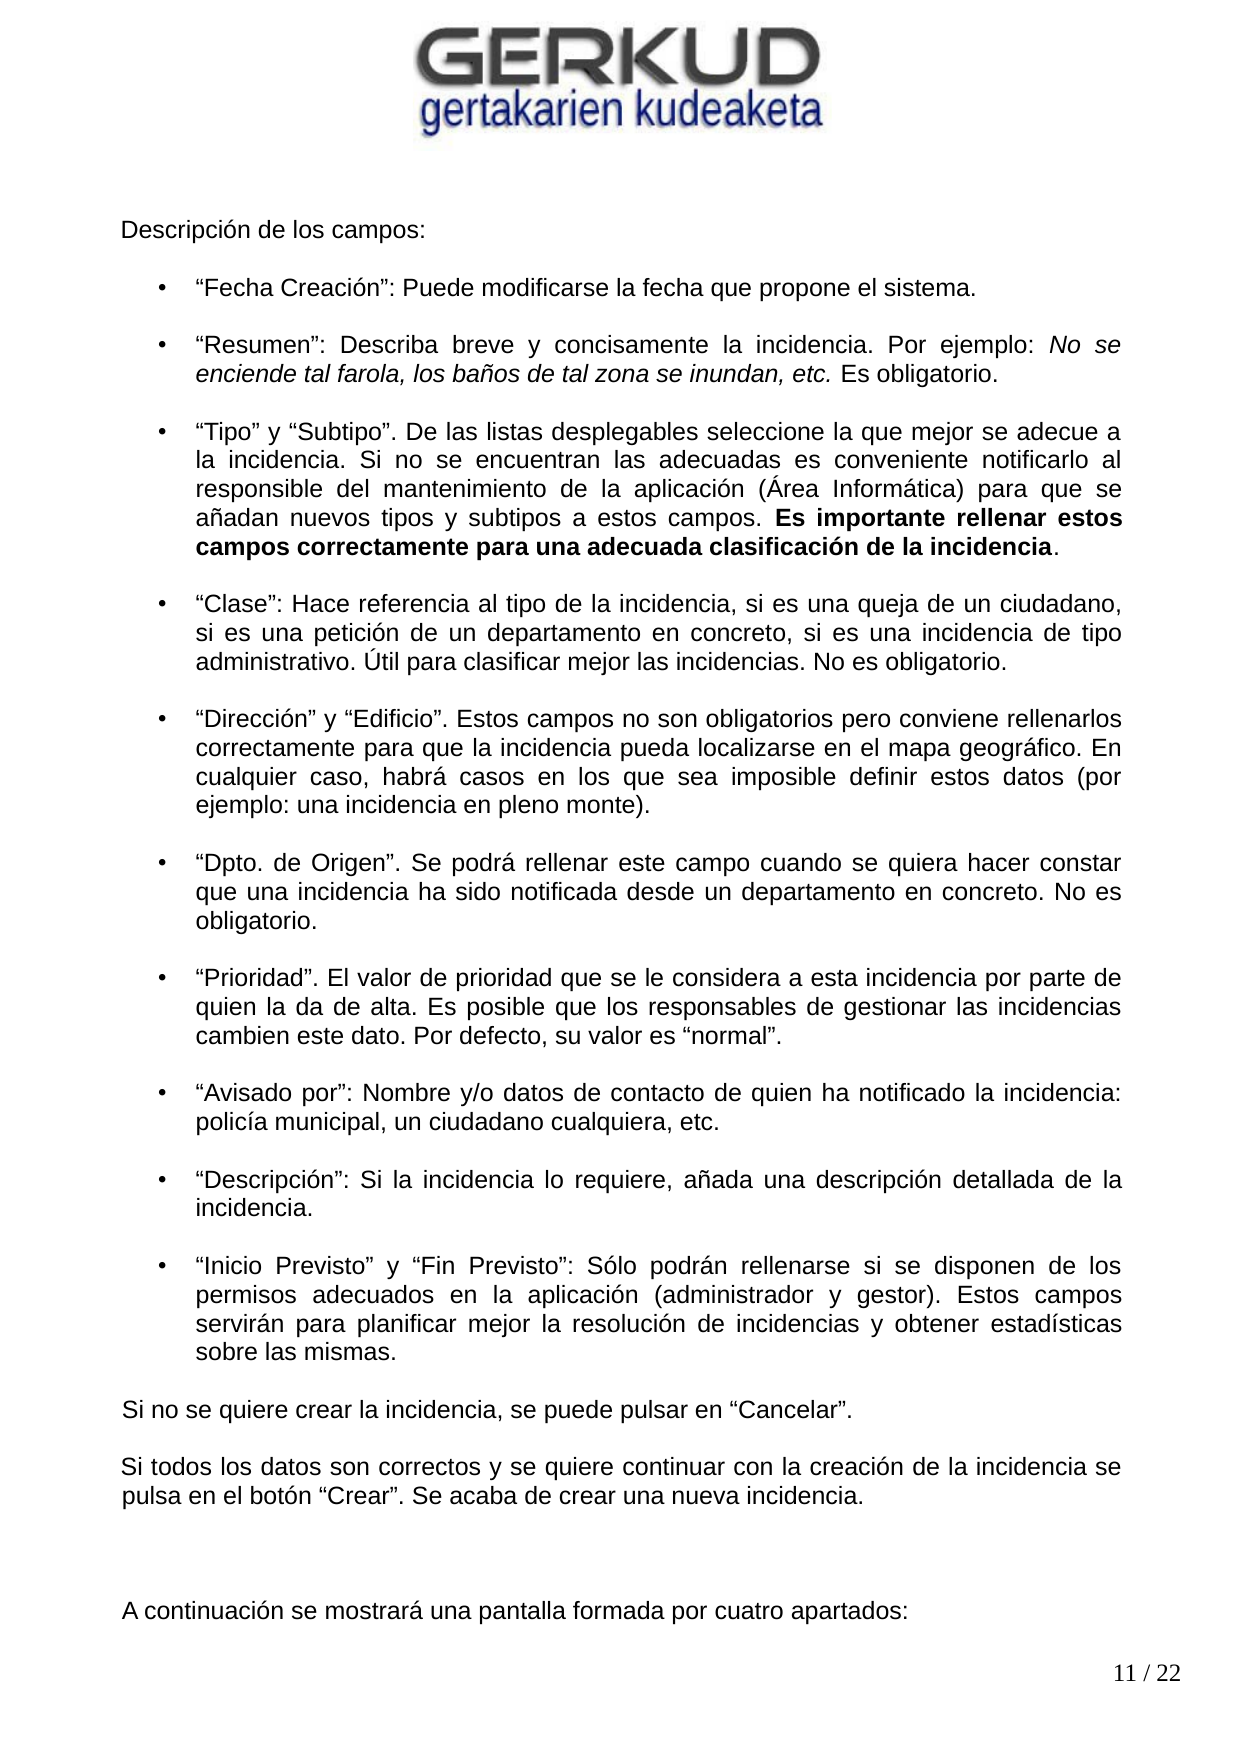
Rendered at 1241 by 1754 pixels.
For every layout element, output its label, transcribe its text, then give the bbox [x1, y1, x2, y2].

text Si todos los datos son correctos y se quiere continuar con la creación de la incidencia se pulsa en el botón “Crear”. Se acaba de crear una nueva incidencia. [120, 1452, 1123, 1510]
list “Dirección” y “Edificio”. Estos campos no son obligatorios pero conviene rellenarlos correctamente para que la incidencia pueda localizarse en el mapa geográfico. En cualquier caso, habrá casos en los que sea imposible definir estos datos (por ejemplo: una incidencia en pleno monte). [158, 704, 1123, 819]
list “Fecha Creación”: Puede modificarse la fecha que propone el sistema. [158, 272, 1123, 301]
list A continuación se mostrará una pantalla formada por cuatro apartados: [120, 1596, 1123, 1625]
text Descripción de los campos: [120, 215, 1123, 244]
list “Prioridad”. El valor de prioridad que se le considera a esta incidencia por parte de quien la da de alta. Es posible que los responsables de gestionar las incidencias cambien este dato. Por defecto, su valor es “normal”. [158, 963, 1123, 1049]
list “Resumen”: Describa breve y concisamente la incidencia. Por ejemplo: No se enciende tal farola, los baños de tal zona se inundan, etc. Es obligatorio. [158, 330, 1123, 388]
picture [412, 11, 832, 151]
list “Clase”: Hace referencia al tipo de la incidencia, si es una queja de un ciudadano, si es una petición de un departamento en concreto, si es una incidencia de tipo administrativo. Útil para clasificar mejor las incidencias. No es obligatorio. [158, 589, 1123, 675]
list “Descripción”: Si la incidencia lo requiere, añada una descripción detallada de la incidencia. [158, 1164, 1123, 1222]
list “Tipo” y “Subtipo”. De las listas desplegables seleccione la que mejor se adecue a la incidencia. Si no se encuentran las adecuadas es conveniente notificarlo al responsible del mantenimiento de la aplicación (Área Informática) para que se añadan nuevos tipos y subtipos a estos campos. Es importante rellenar estos campos correctamente para una adecuada clasificación de la incidencia. [158, 416, 1123, 560]
list “Dpto. de Origen”. Se podrá rellenar este campo cuando se quiera hacer constar que una incidencia ha sido notificada desde un departamento en concreto. No es obligatorio. [158, 848, 1123, 934]
list Si no se quiere crear la incidencia, se puede pulsar en “Cancelar”. [120, 1395, 1123, 1423]
list “Inicio Previsto” y “Fin Previsto”: Sólo podrán rellenarse si se disponen de los permisos adecuados en la aplicación (administrador y gestor). Estos campos servirán para planificar mejor la resolución de incidencias y obtener estadísticas sobre las mismas. [158, 1251, 1123, 1366]
list “Avisado por”: Nombre y/o datos de contacto de quien ha notificado la incidencia: policía municipal, un ciudadano cualquiera, etc. [158, 1078, 1123, 1136]
